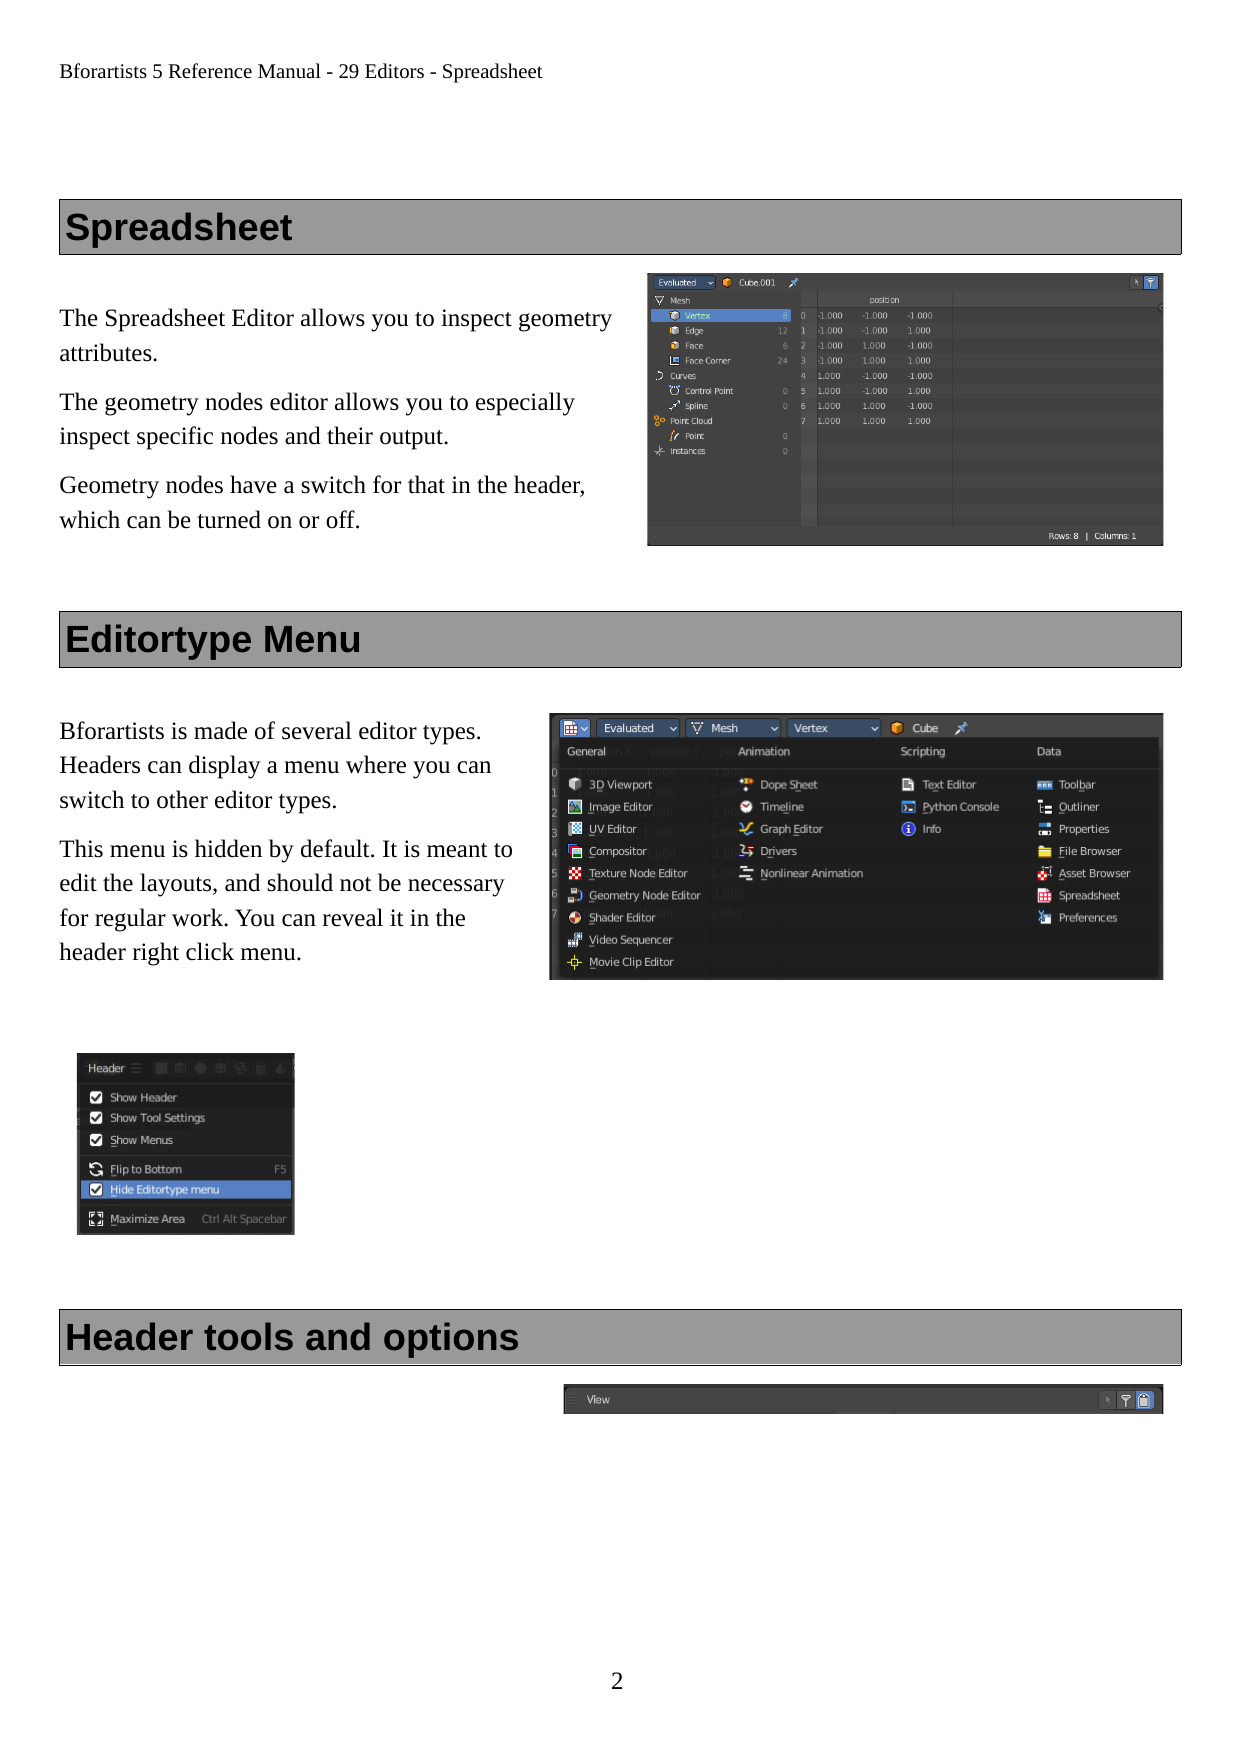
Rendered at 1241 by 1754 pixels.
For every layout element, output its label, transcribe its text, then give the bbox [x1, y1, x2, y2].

text The geometry nodes editor allows you to especially inspect specific nodes and their output. [59, 387, 647, 450]
table_header Header tools and options [60, 1310, 1181, 1364]
text Bforartists is made of several editor types. Headers can display a menu where you can switch to other editor types. [59, 716, 549, 813]
text The Spreadsheet Editor allows you to inspect geometry attributes. [59, 303, 647, 366]
picture [76, 1053, 295, 1235]
text Geometry nodes have a switch for that in the header, which can be turned on or off. [59, 470, 647, 533]
picture [549, 713, 1164, 980]
picture [563, 1384, 1164, 1414]
table_header Editortype Menu [60, 612, 1181, 667]
text This menu is hidden by default. It is meant to edit the layouts, and should not be necessary for regular work. You can reveal it in the header right click menu. [59, 834, 549, 966]
table_header Spreadsheet [60, 200, 1181, 254]
picture [647, 273, 1164, 546]
